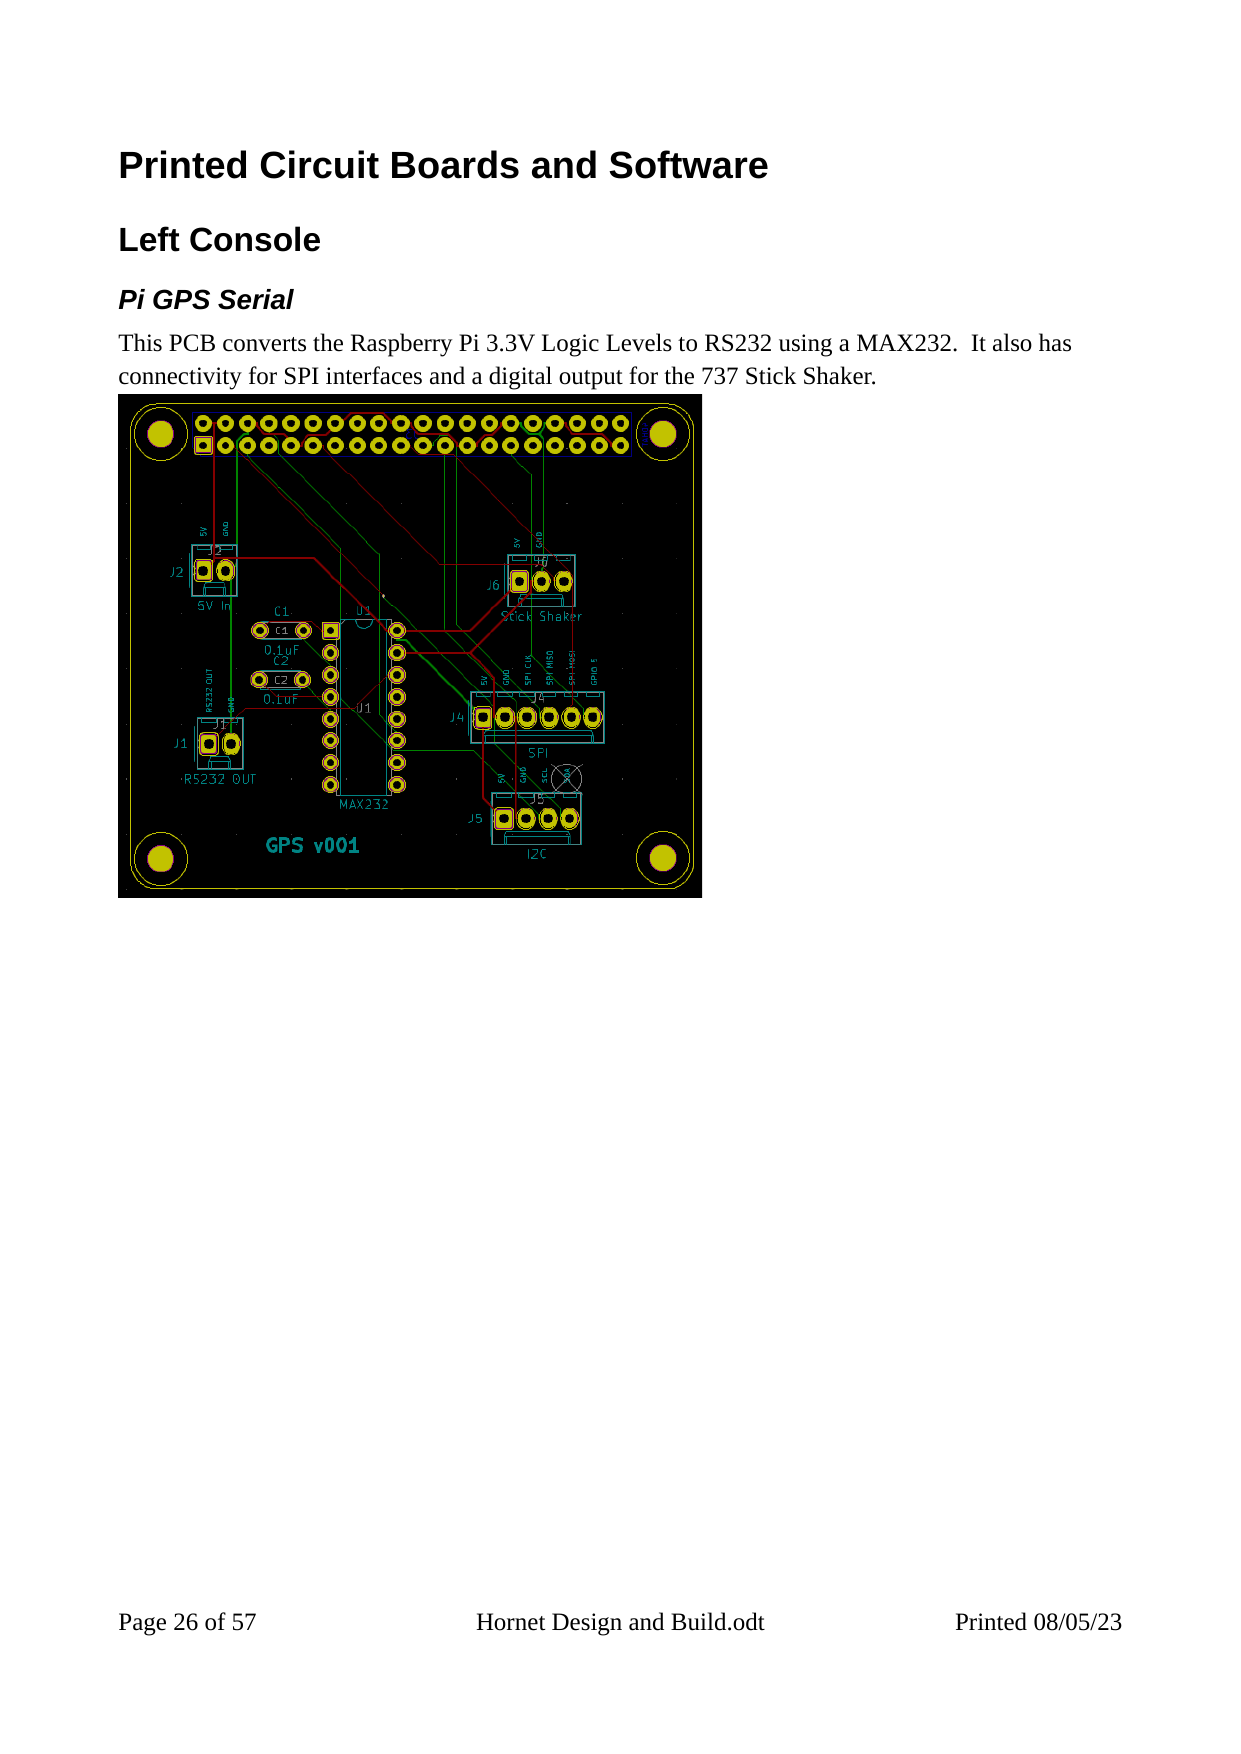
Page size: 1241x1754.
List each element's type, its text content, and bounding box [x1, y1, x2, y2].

subtitle Printed Circuit Boards and Software [118, 143, 1122, 187]
picture [118, 394, 703, 898]
text This PCB converts the Raspberry Pi 3.3V Logic Levels to RS232 using a MAX232. It also has connectivity for SPI interfaces and a digital output for the 737 Stick Shaker. [118, 328, 1122, 390]
subtitle Pi GPS Serial [118, 284, 1122, 316]
subtitle Left Console [118, 220, 1122, 259]
